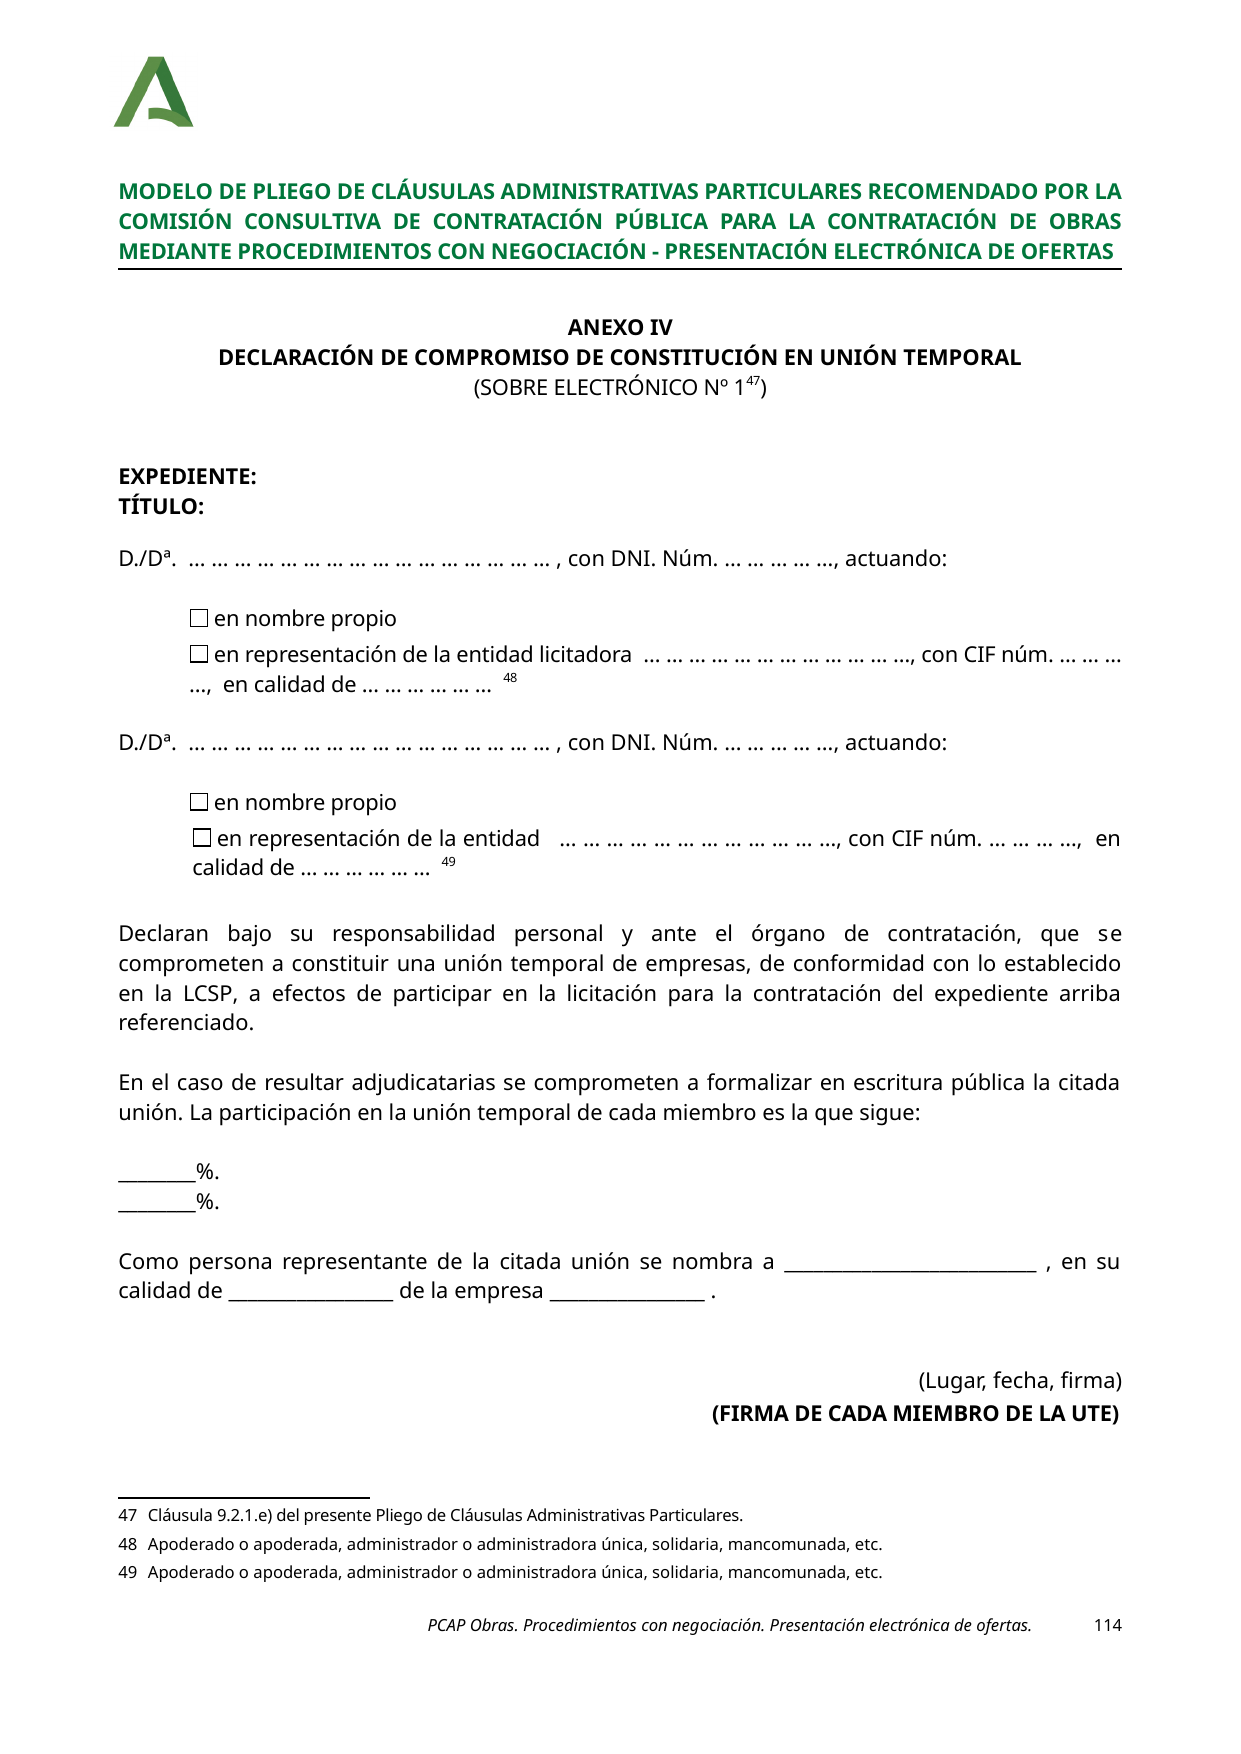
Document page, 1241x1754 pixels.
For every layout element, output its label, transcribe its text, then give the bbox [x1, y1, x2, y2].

text En el caso de resultar adjudicatarias se comprometen a formalizar en escritura pública la citada unión. La participación en la unión temporal de cada miembro es la que sigue: [118, 1067, 1122, 1127]
text en representación de la entidad … … … … … … … … … … … …, con CIF núm. … … … …, en calidad de … … … … … … [192, 823, 1122, 882]
text ANEXO IV [118, 312, 1122, 342]
text (Lugar, fecha, firma) [118, 1365, 1122, 1395]
text TÍTULO: [118, 491, 1122, 521]
text ________%. [118, 1156, 1122, 1186]
text EXPEDIENTE: [118, 461, 1122, 491]
text ________%. [118, 1186, 1122, 1216]
text (SOBRE ELECTRÓNICO Nº 1) [118, 372, 1122, 402]
text MODELO DE PLIEGO DE CLÁUSULAS ADMINISTRATIVAS PARTICULARES RECOMENDADO POR LA COMISIÓN CONSULTIVA DE CONTRATACIÓN PÚBLICA PARA LA CONTRATACIÓN DE OBRAS MEDIANTE PROCEDIMIENTOS CON NEGOCIACIÓN - PRESENTACIÓN ELECTRÓNICA DE OFERTAS [118, 176, 1122, 268]
text Apoderado o apoderada, administrador o administradora única, solidaria, mancomunada, etc. [118, 1532, 1122, 1555]
text Apoderado o apoderada, administrador o administradora única, solidaria, mancomunada, etc. [118, 1561, 1122, 1584]
text D./Dª. … … … … … … … … … … … … … … … … , con DNI. Núm. … … … … …, actuando: [118, 727, 1122, 757]
text en nombre propio [189, 603, 1122, 633]
text en representación de la entidad licitadora … … … … … … … … … … … …, con CIF núm. … … … …, en calidad de … … … … … … [189, 639, 1122, 698]
picture [109, 52, 198, 131]
text DECLARACIÓN DE COMPROMISO DE CONSTITUCIÓN EN UNIÓN TEMPORAL [118, 342, 1122, 372]
text en nombre propio [189, 787, 1122, 817]
text (FIRMA DE CADA MIEMBRO DE LA UTE) [118, 1395, 1122, 1430]
text Declaran bajo su responsabilidad personal y ante el órgano de contratación, que se comprometen a constituir una unión temporal de empresas, de conformidad con lo establecido en la LCSP, a efectos de participar en la licitación para la contratación del expediente arriba referenciado. [118, 918, 1122, 1037]
text D./Dª. … … … … … … … … … … … … … … … … , con DNI. Núm. … … … … …, actuando: [118, 543, 1122, 573]
text Como persona representante de la citada unión se nombra a __________________________ , en su calidad de _________________ de la empresa ________________ . [118, 1246, 1122, 1305]
text Cláusula 9.2.1.e) del presente Pliego de Cláusulas Administrativas Particulares. [118, 1504, 1122, 1526]
